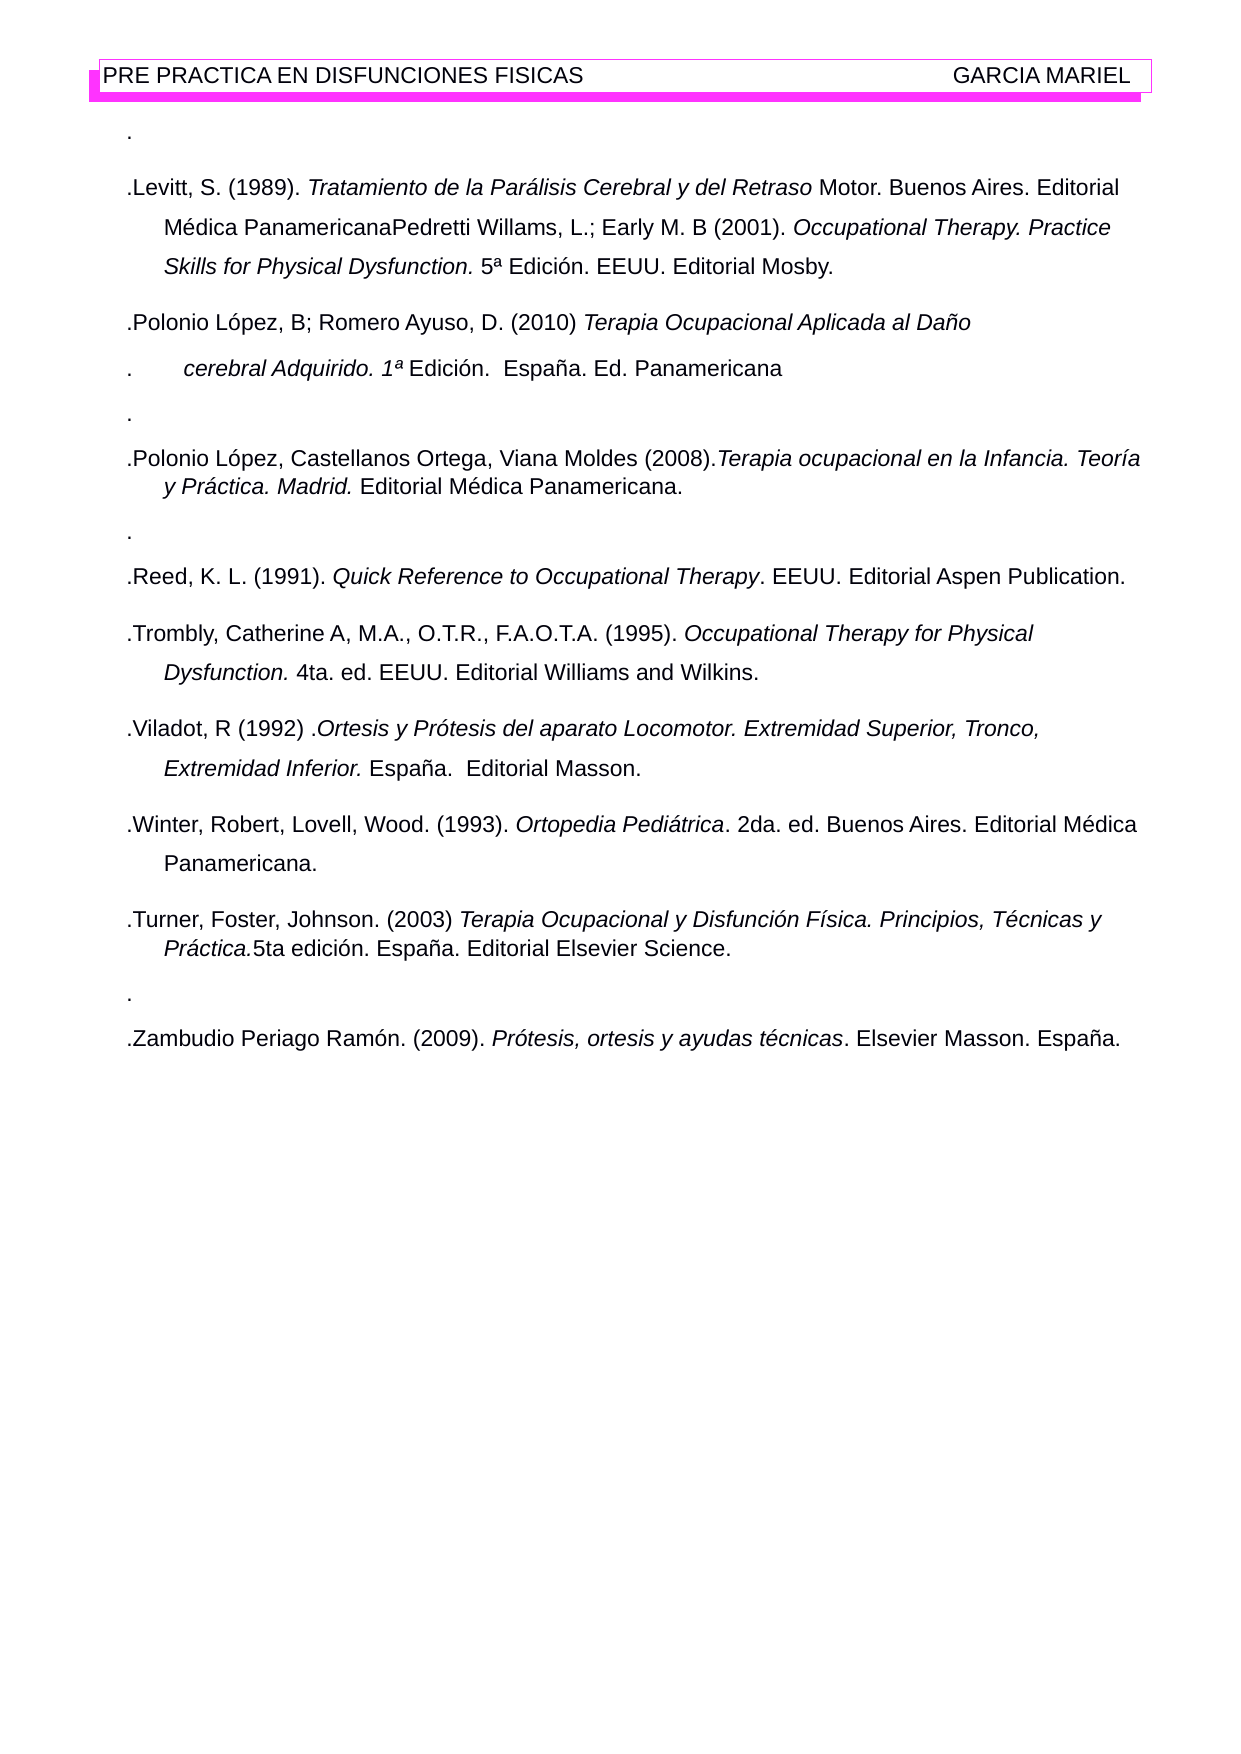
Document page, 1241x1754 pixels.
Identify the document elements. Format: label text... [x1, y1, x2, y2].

list Polonio López, Castellanos Ortega, Viana Moldes (2008).Terapia ocupacional en la Infancia. Teoría y Práctica. Madrid. Editorial Médica Panamericana. [126, 445, 1152, 499]
list Polonio López, B; Romero Ayuso, D. (2010) Terapia Ocupacional Aplicada al Daño [126, 309, 1152, 336]
list Turner, Foster, Johnson. (2003) Terapia Ocupacional y Disfunción Física. Principios, Técnicas y Práctica.5ta edición. España. Editorial Elsevier Science. [126, 906, 1152, 961]
list Zambudio Periago Ramón. (2009). Prótesis, ortesis y ayudas técnicas. Elsevier Masson. España. [126, 1025, 1152, 1051]
list Levitt, S. (1989). Tratamiento de la Parálisis Cerebral y del Retraso Motor. Buenos Aires. Editorial Médica PanamericanaPedretti Willams, L.; Early M. B (2001). Occupational Therapy. Practice Skills for Physical Dysfunction. 5ª Edición. EEUU. Editorial Mosby. [126, 174, 1152, 279]
list cerebral Adquirido. 1ª Edición. España. Ed. Panamericana [126, 354, 1152, 381]
list Winter, Robert, Lovell, Wood. (1993). Ortopedia Pediátrica. 2da. ed. Buenos Aires. Editorial Médica Panamericana. [126, 811, 1152, 877]
list Viladot, R (1992) .Ortesis y Prótesis del aparato Locomotor. Extremidad Superior, Tronco, Extremidad Inferior. España. Editorial Masson. [126, 715, 1152, 781]
list Trombly, Catherine A, M.A., O.T.R., F.A.O.T.A. (1995). Occupational Therapy for Physical Dysfunction. 4ta. ed. EEUU. Editorial Williams and Wilkins. [126, 619, 1152, 685]
list Reed, K. L. (1991). Quick Reference to Occupational Therapy. EEUU. Editorial Aspen Publication. [126, 563, 1152, 590]
